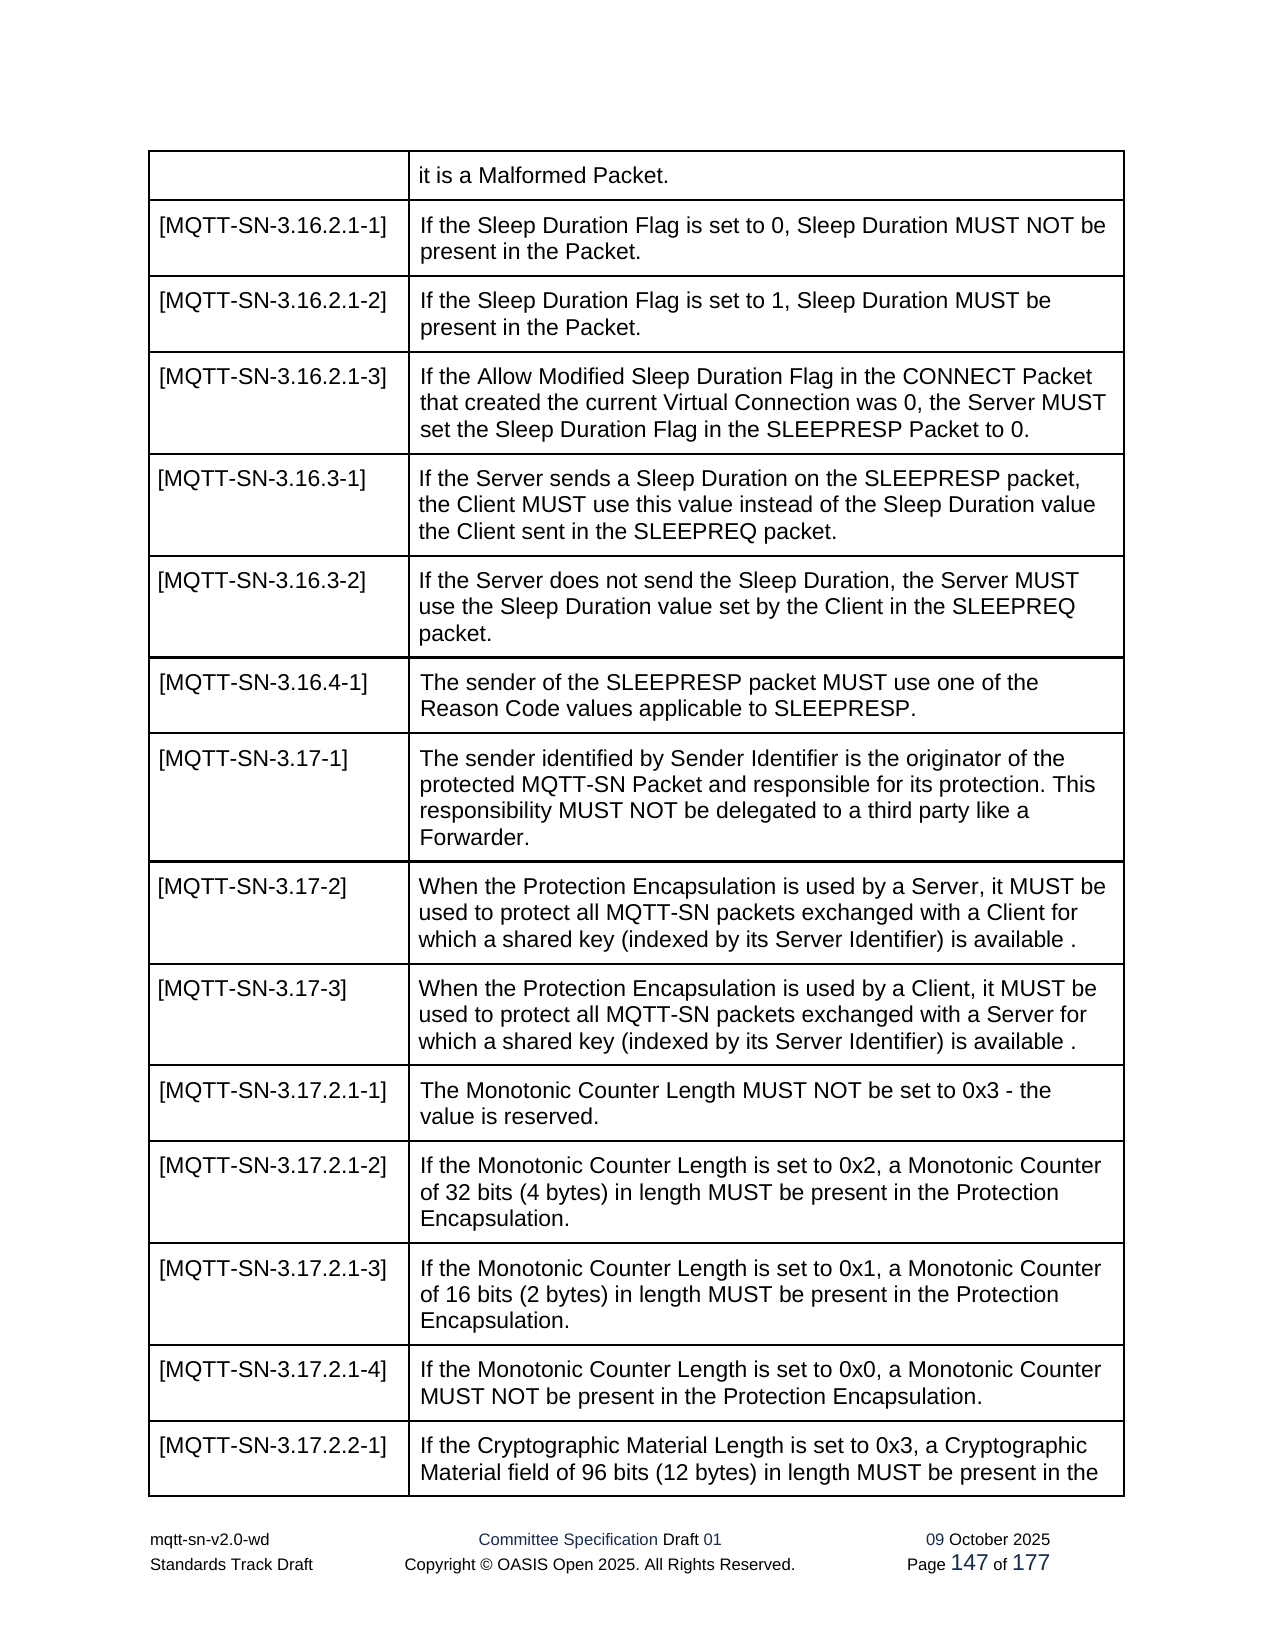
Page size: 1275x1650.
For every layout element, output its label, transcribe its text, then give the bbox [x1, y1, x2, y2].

table_cell [MQTT-SN-3.16.3-1] [150, 455, 408, 554]
table_cell [MQTT-SN-3.16.2.1-2] [150, 277, 408, 351]
table_cell [MQTT-SN-3.16.2.1-3] [150, 353, 408, 452]
table_cell [MQTT-SN-3.17-2] [150, 863, 408, 962]
table_cell [MQTT-SN-3.16.4-1] [150, 659, 408, 732]
table_cell If the Monotonic Counter Length is set to 0x2, a Monotonic Counter of 32 bits (4 bytes) in length MUST be present in the Protection Encapsulation. [410, 1142, 1123, 1242]
table_cell ​​If the Sleep Duration Flag is set to 1, Sleep Duration MUST be present in the Packet. [410, 277, 1123, 351]
table_cell [MQTT-SN-3.17-3] [150, 965, 408, 1064]
table_cell [MQTT-SN-3.17-1] [150, 734, 408, 860]
table_cell If the Monotonic Counter Length is set to 0x0, a Monotonic Counter MUST NOT be present in the Protection Encapsulation. [410, 1346, 1123, 1419]
table_cell If the Server sends a Sleep Duration on the SLEEPRESP packet, the Client MUST use this value instead of the Sleep Duration value the Client sent in the SLEEPREQ packet. [410, 455, 1123, 554]
table_cell When the Protection Encapsulation is used by a Client, it MUST be used to protect all MQTT-SN packets exchanged with a Server for which a shared key (indexed by its Server Identifier) is available . [410, 965, 1123, 1064]
table_cell it is a Malformed Packet. [410, 152, 1123, 199]
table_cell [MQTT-SN-3.17.2.1-1] [150, 1066, 408, 1140]
table_cell [MQTT-SN-3.16.3-2] [150, 557, 408, 656]
table_cell If the Allow Modified Sleep Duration Flag in the CONNECT Packet that created the current Virtual Connection was 0, the Server MUST set the Sleep Duration Flag in the SLEEPRESP Packet to 0. [410, 353, 1123, 452]
table_cell The sender of the SLEEPRESP packet MUST use one of the Reason Code values applicable to SLEEPRESP. [410, 659, 1123, 732]
table_cell [MQTT-SN-3.16.2.1-1] [150, 201, 408, 275]
table_cell If the Server does not send the Sleep Duration, the Server MUST use the Sleep Duration value set by the Client in the SLEEPREQ packet. [410, 557, 1123, 656]
table_cell The sender identified by Sender Identifier is the originator of the protected MQTT-SN Packet and responsible for its protection. This responsibility MUST NOT be delegated to a third party like a Forwarder. [410, 734, 1123, 860]
table_cell If the Cryptographic Material Length is set to 0x3, a Cryptographic Material field of 96 bits (12 bytes) in length MUST be present in the [410, 1422, 1123, 1495]
table_cell If the Monotonic Counter Length is set to 0x1, a Monotonic Counter of 16 bits (2 bytes) in length MUST be present in the Protection Encapsulation. [410, 1244, 1123, 1344]
table_cell [MQTT-SN-3.17.2.1-2] [150, 1142, 408, 1242]
table_cell [MQTT-SN-3.17.2.1-4] [150, 1346, 408, 1419]
table_cell [150, 152, 408, 199]
table_cell The Monotonic Counter Length MUST NOT be set to 0x3 - the value is reserved. [410, 1066, 1123, 1140]
table_cell [MQTT-SN-3.17.2.2-1] [150, 1422, 408, 1495]
table_cell [MQTT-SN-3.17.2.1-3] [150, 1244, 408, 1344]
table_cell ​​If the Sleep Duration Flag is set to 0, Sleep Duration MUST NOT be present in the Packet. [410, 201, 1123, 275]
table_cell When the Protection Encapsulation is used by a Server, it MUST be used to protect all MQTT-SN packets exchanged with a Client for which a shared key (indexed by its Server Identifier) is available . [410, 863, 1123, 962]
